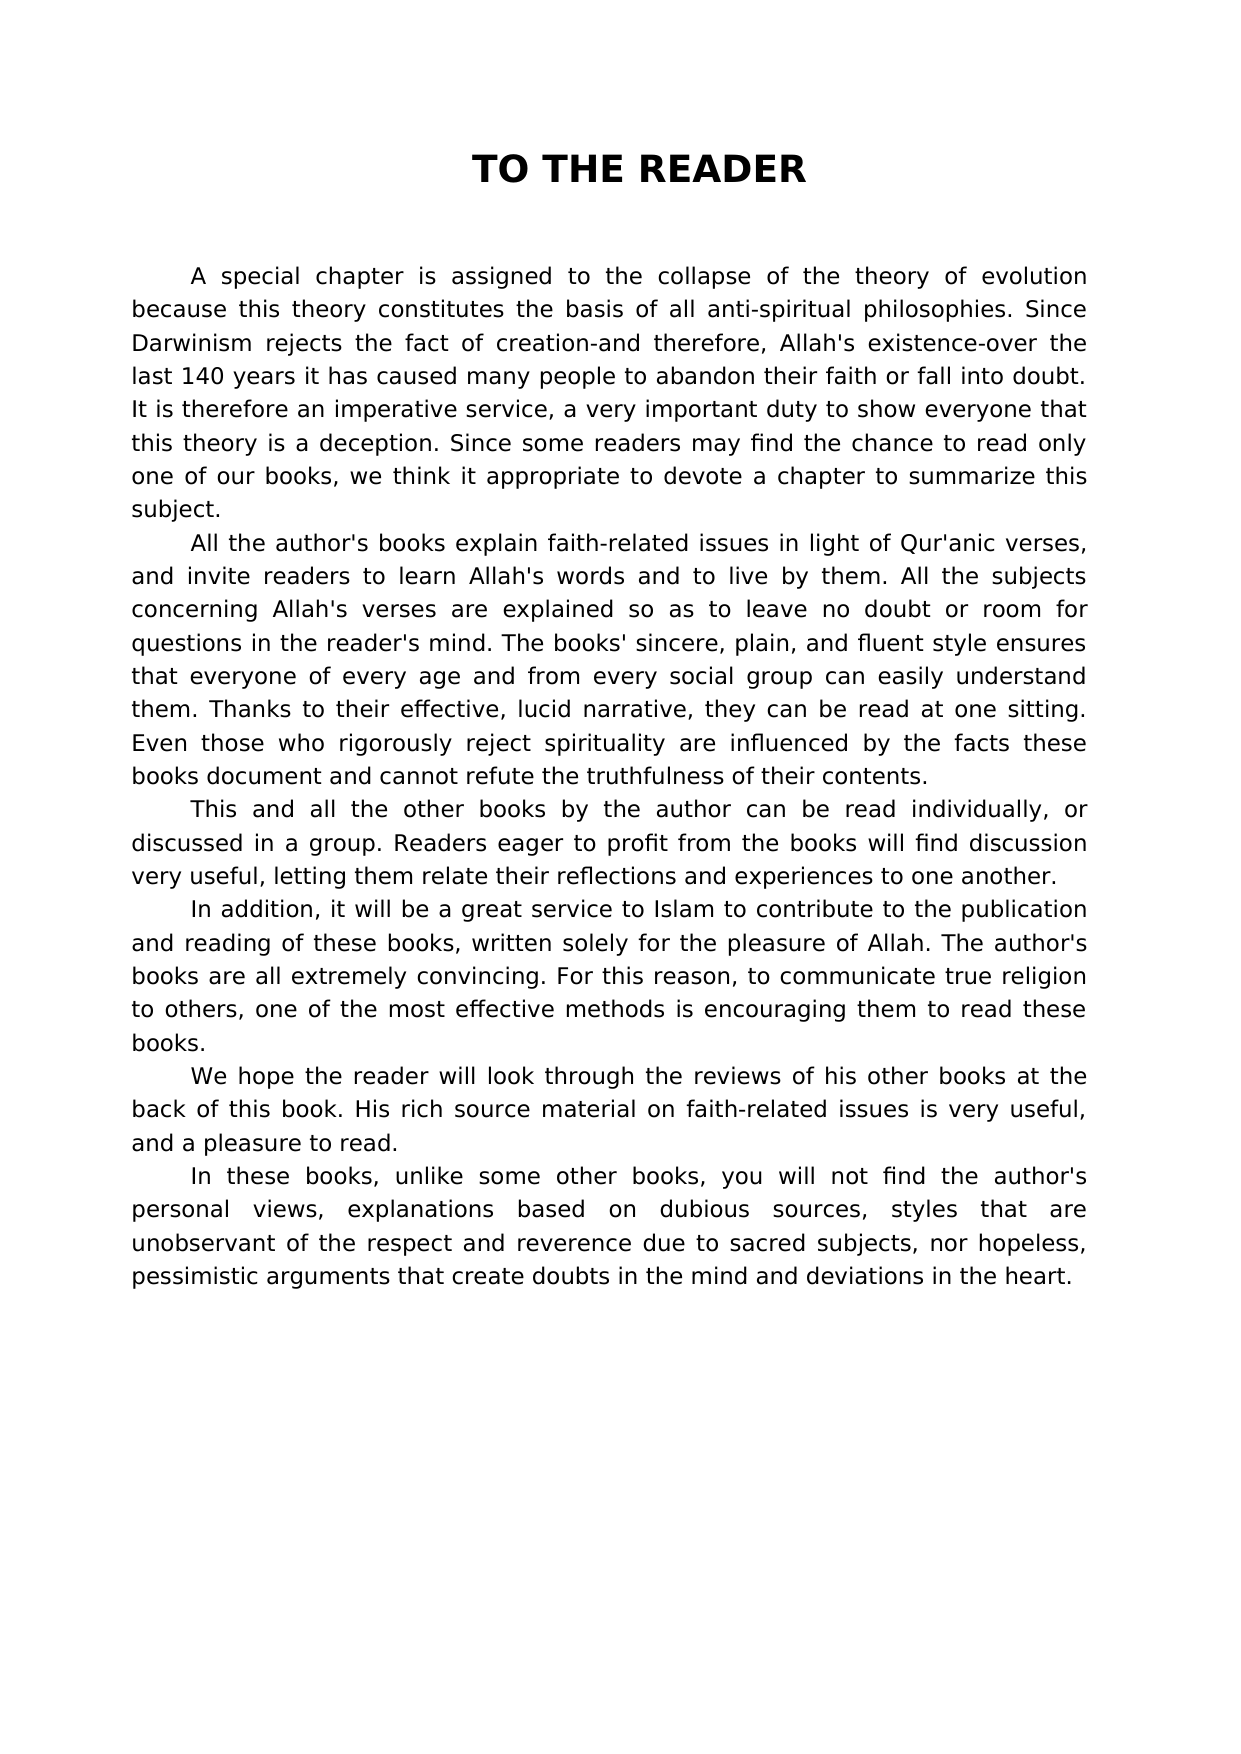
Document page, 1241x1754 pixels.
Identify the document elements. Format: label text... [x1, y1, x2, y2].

text All the author's books explain faith-related issues in light of Qur'anic verses, and invite readers to learn Allah's words and to live by them. All the subjects concerning Allah's verses are explained so as to leave no doubt or room for questions in the reader's mind. The books' sincere, plain, and fluent style ensures that everyone of every age and from every social group can easily understand them. Thanks to their effective, lucid narrative, they can be read at one sitting. Even those who rigorously reject spirituality are influenced by the facts these books document and cannot refute the truthfulness of their contents. [131, 524, 1088, 791]
text This and all the other books by the author can be read individually, or discussed in a group. Readers eager to profit from the books will find discussion very useful, letting them relate their reflections and experiences to one another. [131, 791, 1088, 891]
text In these books, unlike some other books, you will not find the author's personal views, explanations based on dubious sources, styles that are unobservant of the respect and reverence due to sacred subjects, nor hopeless, pessimistic arguments that create doubts in the mind and deviations in the heart. [131, 1158, 1088, 1291]
text A special chapter is assigned to the collapse of the theory of evolution because this theory constitutes the basis of all anti-spiritual philosophies. Since Darwinism rejects the fact of creation-and therefore, Allah's existence-over the last 140 years it has caused many people to abandon their faith or fall into doubt. It is therefore an imperative service, a very important duty to show everyone that this theory is a deception. Since some readers may find the chance to read only one of our books, we think it appropriate to devote a chapter to summarize this subject. [131, 258, 1088, 524]
text In addition, it will be a great service to Islam to contribute to the publication and reading of these books, written solely for the pleasure of Allah. The author's books are all extremely convincing. For this reason, to communicate true religion to others, one of the most effective methods is encouraging them to read these books. [131, 891, 1088, 1058]
text We hope the reader will look through the reviews of his other books at the back of this book. His rich source material on faith-related issues is very useful, and a pleasure to read. [131, 1058, 1088, 1158]
text TO THE READER [131, 148, 1088, 191]
